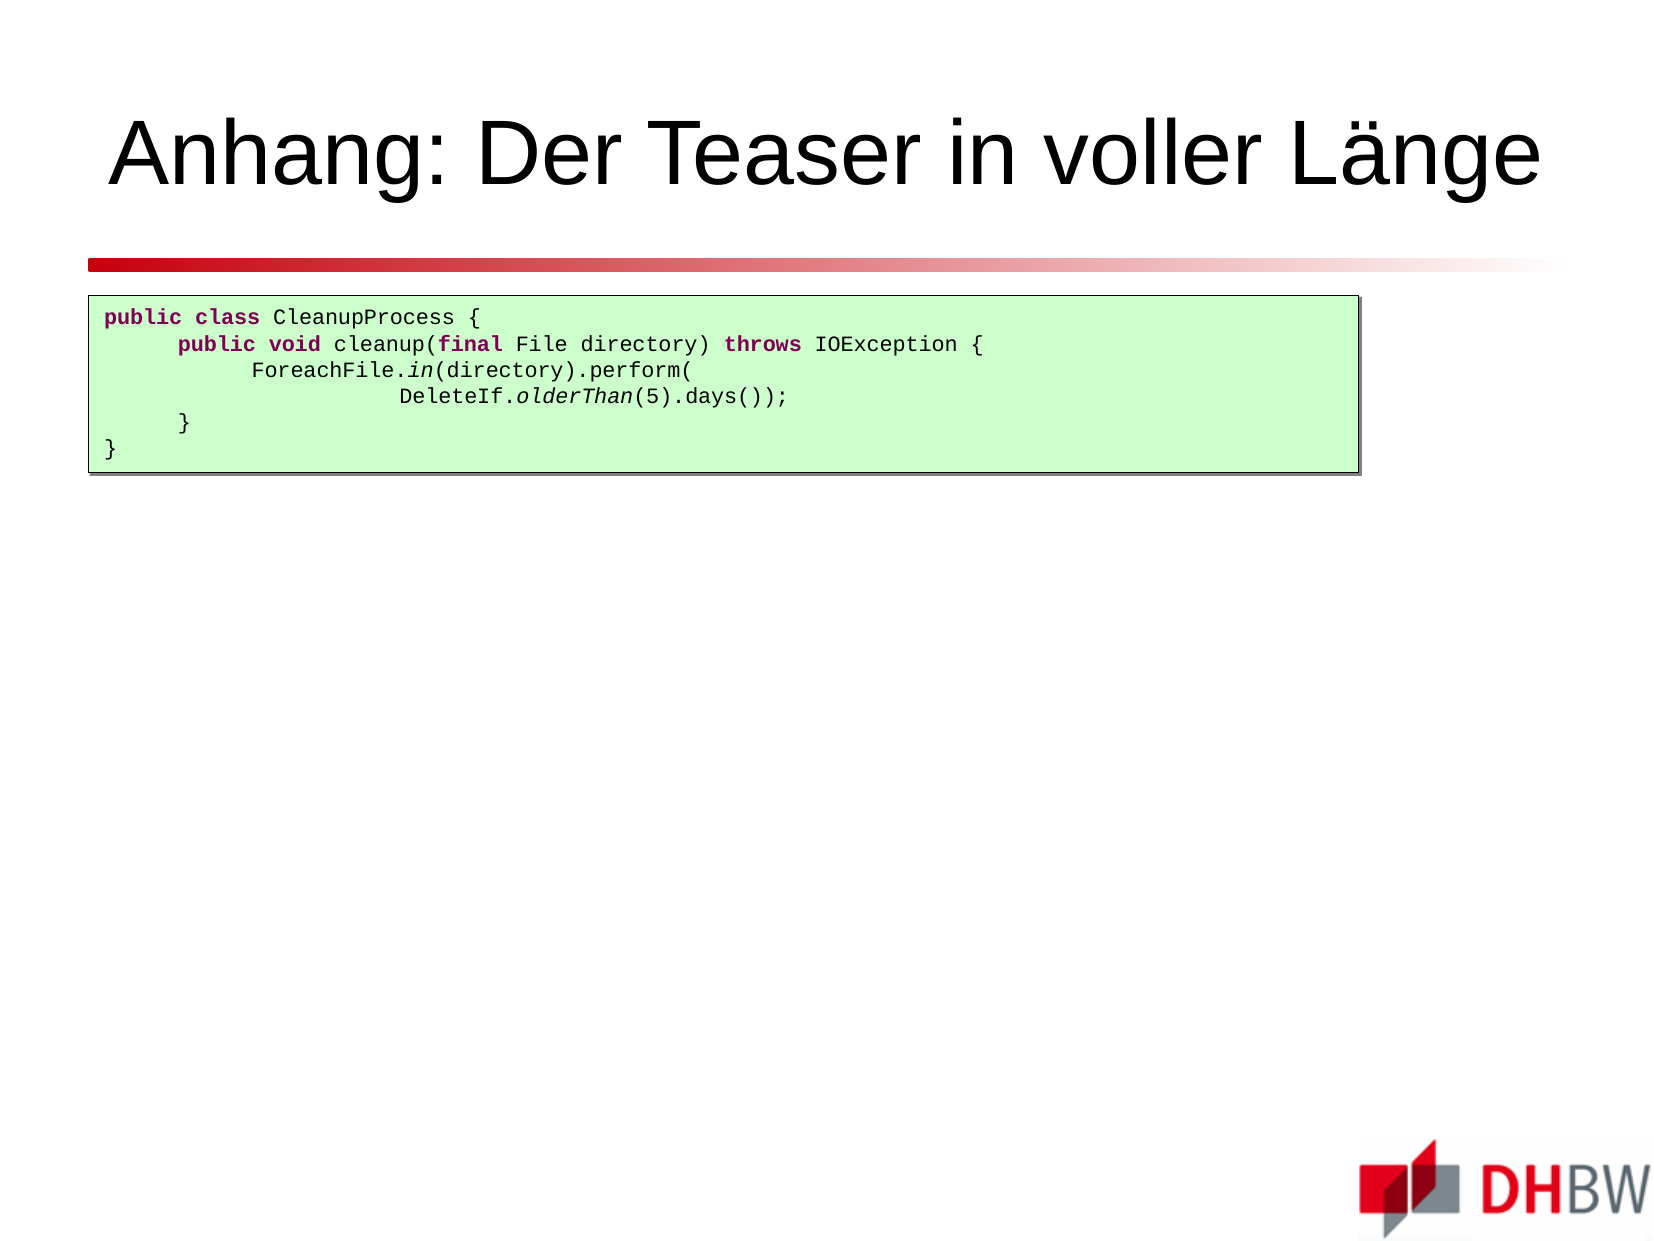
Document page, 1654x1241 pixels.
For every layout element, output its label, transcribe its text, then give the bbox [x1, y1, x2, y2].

title Anhang: Der Teaser in voller Länge [82, 56, 1571, 250]
picture [1358, 1137, 1652, 1241]
text_box public class CleanupProcess { public void cleanup(final File directory) throws IOException { ForeachFile.in(directory).perform( DeleteIf.olderThan(5).days()); } } [88, 295, 1359, 473]
